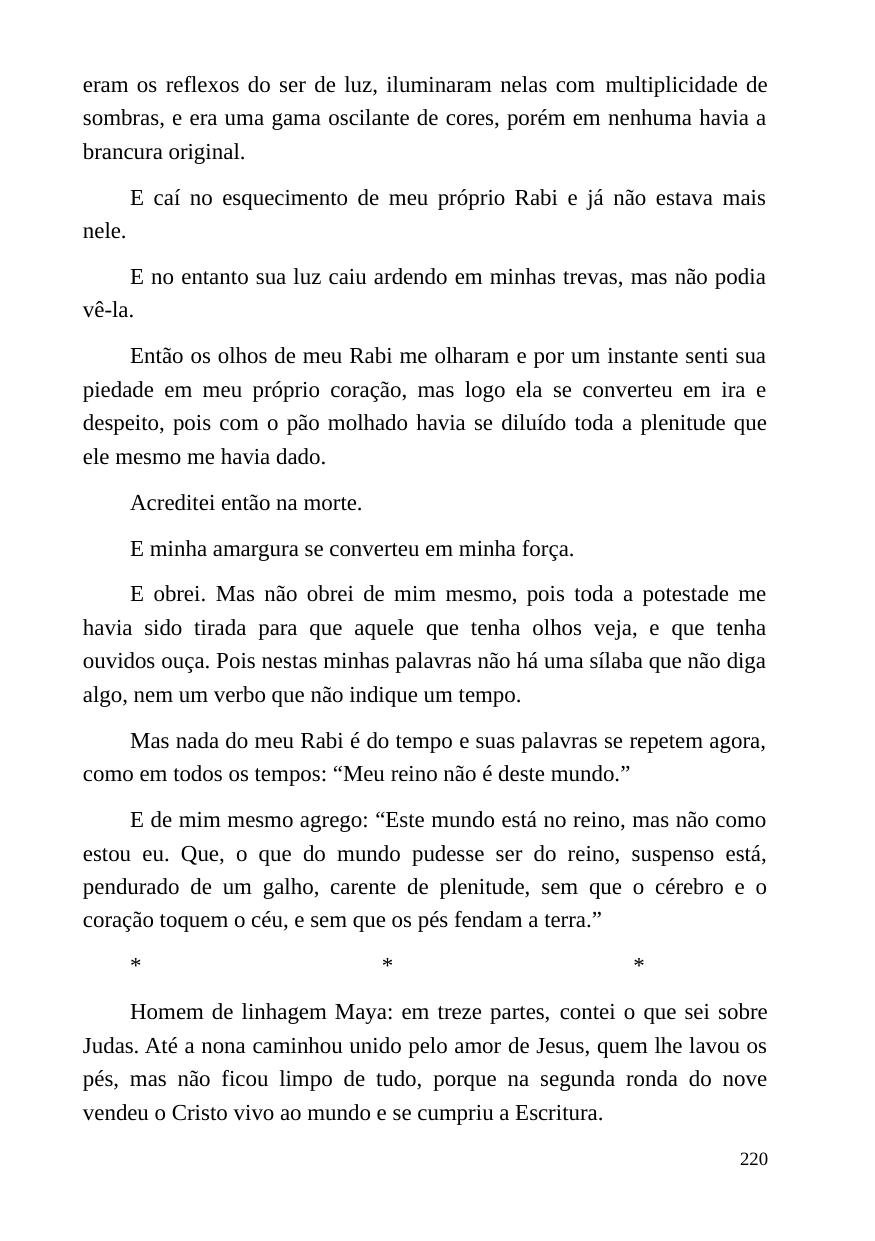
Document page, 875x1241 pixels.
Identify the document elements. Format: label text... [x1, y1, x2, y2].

text Mas nada do meu Rabi é do tempo e suas palavras se repetem agora, como em todos os tempos: “Meu reino não é deste mundo.” [83, 727, 768, 787]
text Homem de linhagem Maya: em treze partes, contei o que sei sobre Judas. Até a nona caminhou unido pelo amor de Jesus, quem lhe lavou os pés, mas não ficou limpo de tudo, porque na segunda ronda do nove vendeu o Cristo vivo ao mundo e se cumpriu a Escritura. [83, 998, 768, 1125]
text eram os reflexos do ser de luz, iluminaram nelas com multiplicidade de sombras, e era uma gama oscilante de cores, porém em nenhuma havia a brancura original. [83, 71, 768, 164]
text E no entanto sua luz caiu ardendo em minhas trevas, mas não podia vê-la. [83, 263, 768, 323]
text Acreditei então na morte. [83, 489, 768, 515]
text E obrei. Mas não obrei de mim mesmo, pois toda a potestade me havia sido tirada para que aquele que tenha olhos veja, e que tenha ouvidos ouça. Pois nestas minhas palavras não há uma sílaba que não diga algo, nem um verbo que não indique um tempo. [83, 581, 768, 707]
text E minha amargura se converteu em minha força. [83, 534, 768, 561]
text Então os olhos de meu Rabi me olharam e por um instante senti sua piedade em meu próprio coração, mas logo ela se converteu em ira e despeito, pois com o pão molhado havia se diluído toda a plenitude que ele mesmo me havia dado. [83, 342, 768, 469]
text * * * [83, 952, 768, 979]
text E caí no esquecimento de meu próprio Rabi e já não estava mais nele. [83, 184, 768, 243]
text E de mim mesmo agrego: “Este mundo está no reino, mas não como estou eu. Que, o que do mundo pudesse ser do reino, suspenso está, pendurado de um galho, carente de plenitude, sem que o cérebro e o coração toquem o céu, e sem que os pés fendam a terra.” [83, 806, 768, 933]
